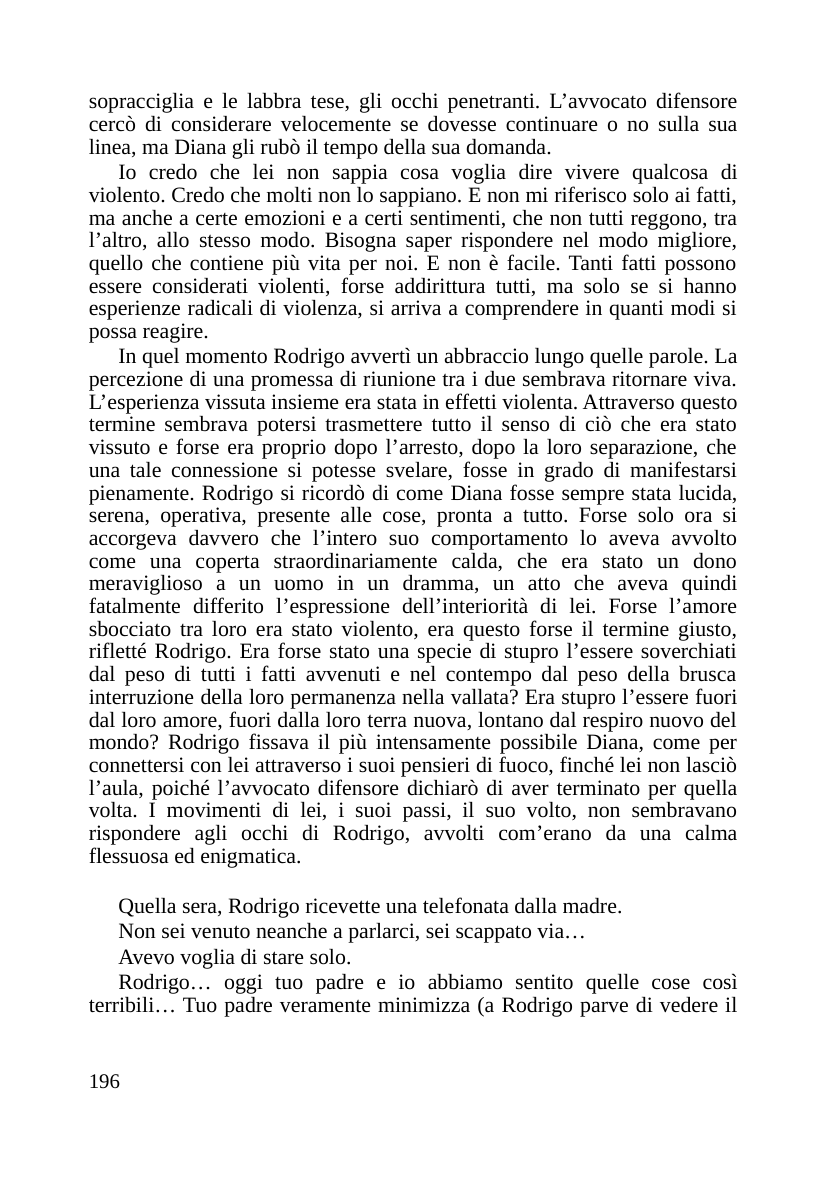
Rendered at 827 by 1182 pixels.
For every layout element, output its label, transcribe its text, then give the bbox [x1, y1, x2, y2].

text Non sei venuto neanche a parlarci, sei scappato via… [88, 918, 738, 944]
text Quella sera, Rodrigo ricevette una telefonata dalla madre. [88, 893, 738, 918]
text Rodrigo… oggi tuo padre e io abbiamo sentito quelle cose così terribili… Tuo padre veramente minimizza (a Rodrigo parve di vedere il [88, 969, 738, 1017]
text Avevo voglia di stare solo. [88, 944, 738, 969]
text sopracciglia e le labbra tese, gli occhi penetranti. L’avvocato difensore cercò di considerare velocemente se dovesse continuare o no sulla sua linea, ma Diana gli rubò il tempo della sua domanda. [88, 88, 738, 159]
text In quel momento Rodrigo avvertì un abbraccio lungo quelle parole. La percezione di una promessa di riunione tra i due sembrava ritornare viva. L’esperienza vissuta insieme era stata in effetti violenta. Attraverso questo termine sembrava potersi trasmettere tutto il senso di ciò che era stato vissuto e forse era proprio dopo l’arresto, dopo la loro separazione, che una tale connessione si potesse svelare, fosse in grado di manifestarsi pienamente. Rodrigo si ricordò di come Diana fosse sempre stata lucida, serena, operativa, presente alle cose, pronta a tutto. Forse solo ora si accorgeva davvero che l’intero suo comportamento lo aveva avvolto come una coperta straordinariamente calda, che era stato un dono meraviglioso a un uomo in un dramma, un atto che aveva quindi fatalmente differito l’espressione dell’interiorità di lei. Forse l’amore sbocciato tra loro era stato violento, era questo forse il termine giusto, rifletté Rodrigo. Era forse stato una specie di stupro l’essere soverchiati dal peso di tutti i fatti avvenuti e nel contempo dal peso della brusca interruzione della loro permanenza nella vallata? Era stupro l’essere fuori dal loro amore, fuori dalla loro terra nuova, lontano dal respiro nuovo del mondo? Rodrigo fissava il più intensamente possibile Diana, come per connettersi con lei attraverso i suoi pensieri di fuoco, finché lei non lasciò l’aula, poiché l’avvocato difensore dichiarò di aver terminato per quella volta. I movimenti di lei, i suoi passi, il suo volto, non sembravano rispondere agli occhi di Rodrigo, avvolti com’erano da una calma flessuosa ed enigmatica. [88, 343, 738, 868]
text Io credo che lei non sappia cosa voglia dire vivere qualcosa di violento. Credo che molti non lo sappiano. E non mi riferisco solo ai fatti, ma anche a certe emozioni e a certi sentimenti, che non tutti reggono, tra l’altro, allo stesso modo. Bisogna saper rispondere nel modo migliore, quello che contiene più vita per noi. E non è facile. Tanti fatti possono essere considerati violenti, forse addirittura tutti, ma solo se si hanno esperienze radicali di violenza, si arriva a comprendere in quanti modi si possa reagire. [88, 159, 738, 343]
